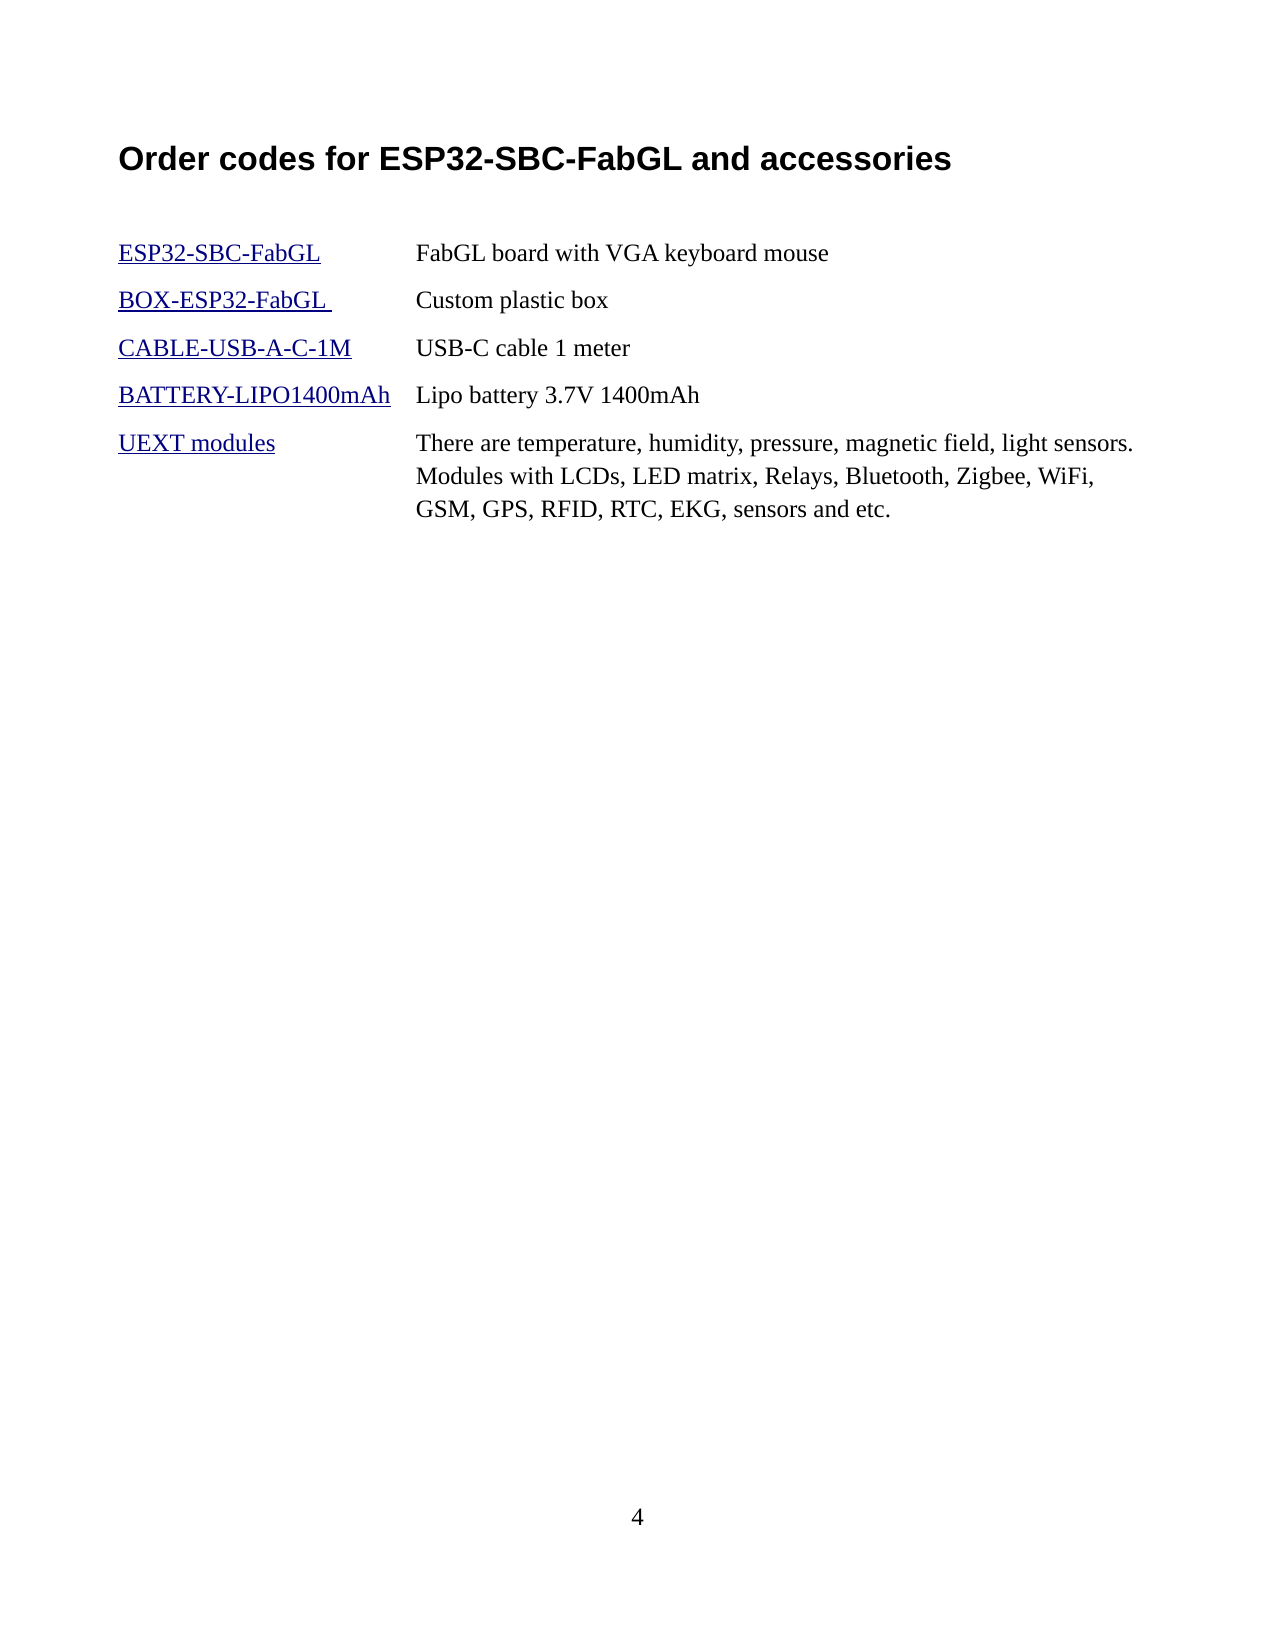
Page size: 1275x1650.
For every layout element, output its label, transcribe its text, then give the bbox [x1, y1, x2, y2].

text UEXT modules There are temperature, humidity, pressure, magnetic field, light sensors. Modules with LCDs, LED matrix, Relays, Bluetooth, Zigbee, WiFi, GSM, GPS, RFID, RTC, EKG, sensors and etc. [118, 428, 1157, 523]
subtitle Order codes for ESP32-SBC-FabGL and accessories [118, 139, 1157, 178]
text ESP32-SBC-FabGL FabGL board with VGA keyboard mouse [118, 238, 1157, 266]
text BATTERY-LIPO1400mAh Lipo battery 3.7V 1400mAh [118, 381, 1157, 409]
text CABLE-USB-A-C-1M USB-C cable 1 meter [118, 333, 1157, 362]
text BOX-ESP32-FabGL Custom plastic box [118, 285, 1157, 314]
